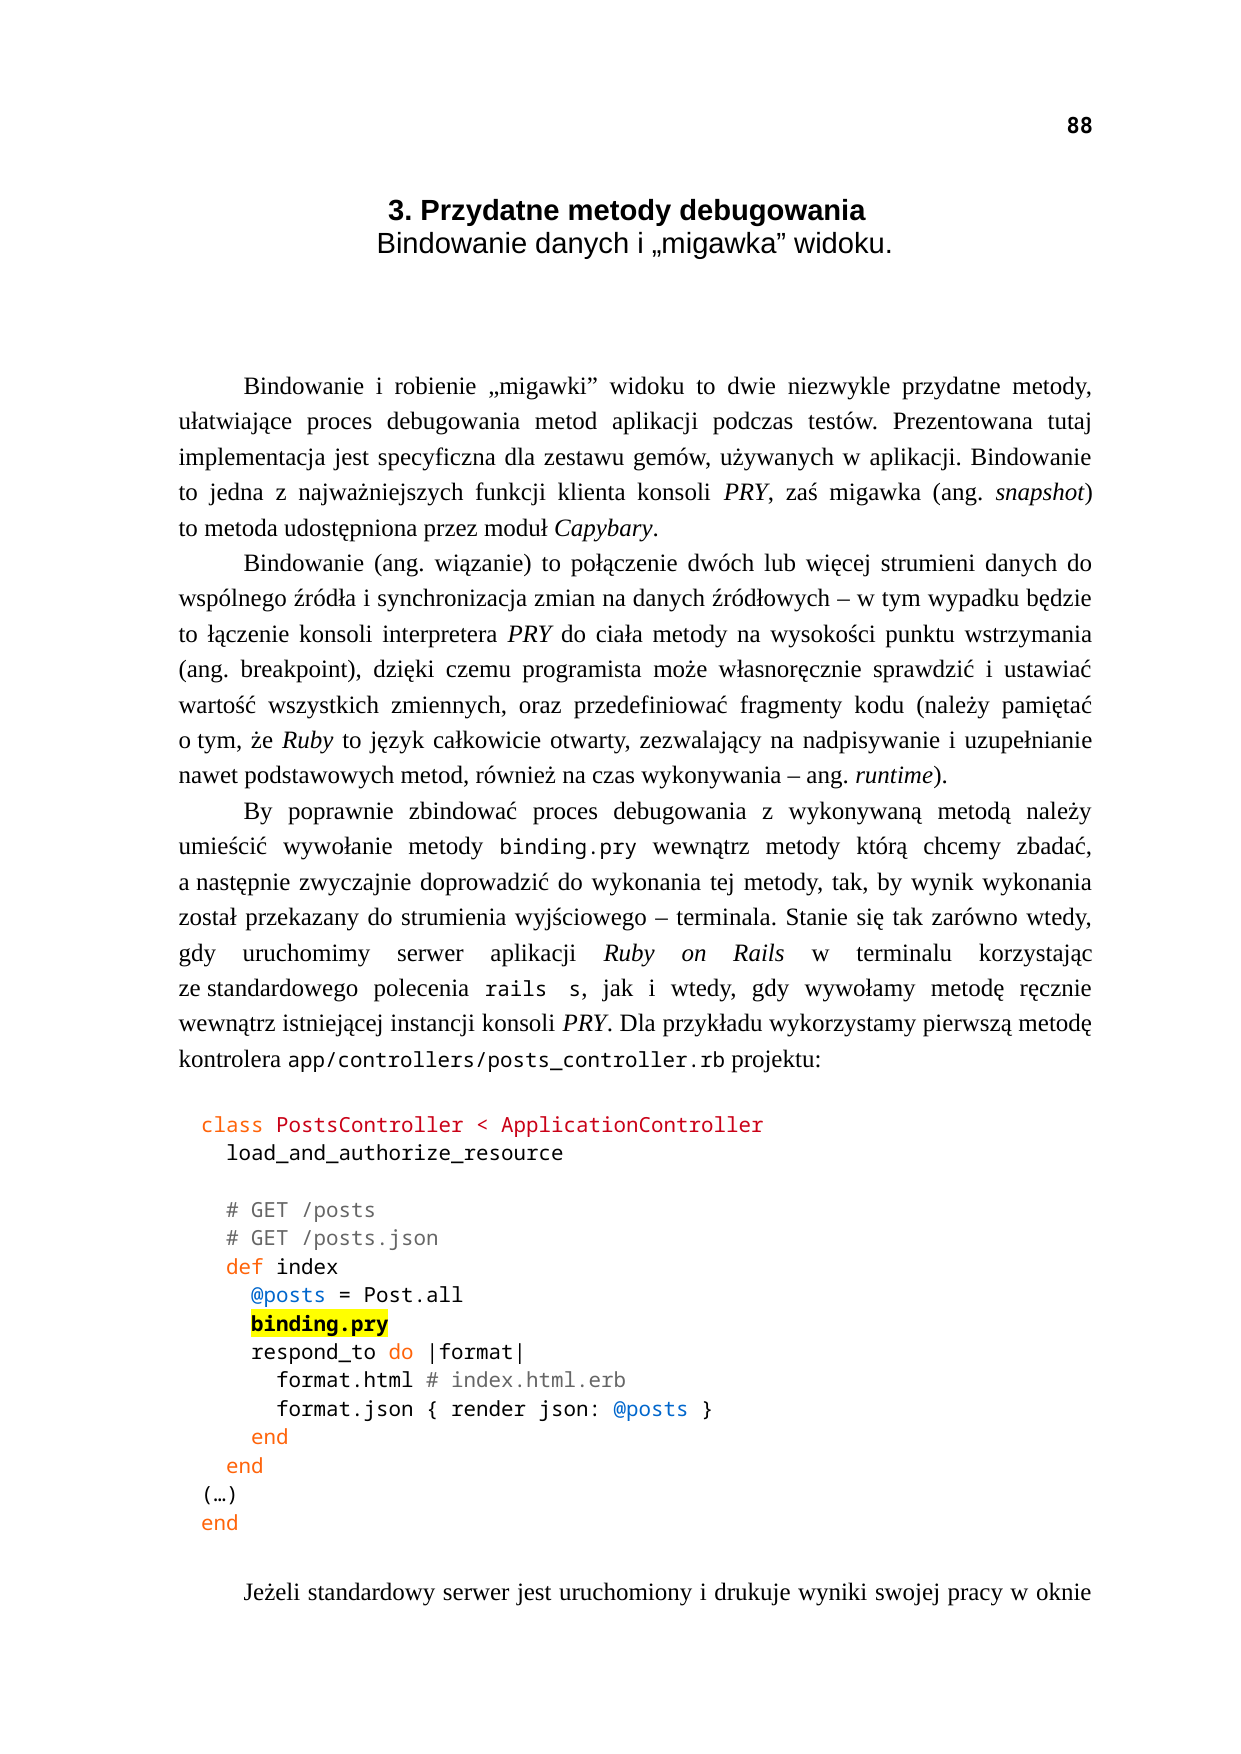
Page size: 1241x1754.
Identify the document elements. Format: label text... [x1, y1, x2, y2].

text Bindowanie i robienie „migawki” widoku to dwie niezwykle przydatne metody, ułatwiające proces debugowania metod aplikacji podczas testów. Prezentowana tutaj implementacja jest specyficzna dla zestawu gemów, używanych w aplikacji. Bindowanie to jedna z najważniejszych funkcji klienta konsoli PRY, zaś migawka (ang. snapshot) to metoda udostępniona przez moduł Capybary. [178, 366, 1093, 543]
text end [189, 1422, 1093, 1451]
text load_and_authorize_resource [189, 1138, 1093, 1167]
text def index [189, 1252, 1093, 1280]
text (…) [189, 1479, 1093, 1508]
list Przydatne metody debugowania [177, 193, 1093, 226]
text format.json { render json: @posts } [189, 1394, 1093, 1422]
text format.html # index.html.erb [189, 1366, 1093, 1394]
text # GET /posts [189, 1195, 1093, 1223]
text @posts = Post.all [189, 1280, 1093, 1309]
text Bindowanie danych i „migawka” widoku. [177, 226, 1093, 260]
text binding.pry [189, 1309, 1093, 1337]
text class PostsController < ApplicationController [189, 1110, 1093, 1138]
text Bindowanie (ang. wiązanie) to połączenie dwóch lub więcej strumieni danych do wspólnego źródła i synchronizacja zmian na danych źródłowych – w tym wypadku będzie to łączenie konsoli interpretera PRY do ciała metody na wysokości punktu wstrzymania (ang. breakpoint), dzięki czemu programista może własnoręcznie sprawdzić i ustawiać wartość wszystkich zmiennych, oraz przedefiniować fragmenty kodu (należy pamiętać o tym, że Ruby to język całkowicie otwarty, zezwalający na nadpisywanie i uzupełnianie nawet podstawowych metod, również na czas wykonywania – ang. runtime). [178, 543, 1093, 791]
text end [189, 1508, 1093, 1536]
text end [189, 1451, 1093, 1479]
text Jeżeli standardowy serwer jest uruchomiony i drukuje wyniki swojej pracy w oknie [178, 1572, 1093, 1607]
text respond_to do |format| [189, 1337, 1093, 1366]
text By poprawnie zbindować proces debugowania z wykonywaną metodą należy umieścić wywołanie metody binding.pry wewnątrz metody którą chcemy zbadać, a następnie zwyczajnie doprowadzić do wykonania tej metody, tak, by wynik wykonania został przekazany do strumienia wyjściowego – terminala. Stanie się tak zarówno wtedy, gdy uruchomimy serwer aplikacji Ruby on Rails w terminalu korzystając ze standardowego polecenia rails s, jak i wtedy, gdy wywołamy metodę ręcznie wewnątrz istniejącej instancji konsoli PRY. Dla przykładu wykorzystamy pierwszą metodę kontrolera app/controllers/posts_controller.rb projektu: [178, 791, 1093, 1074]
text # GET /posts.json [189, 1223, 1093, 1252]
